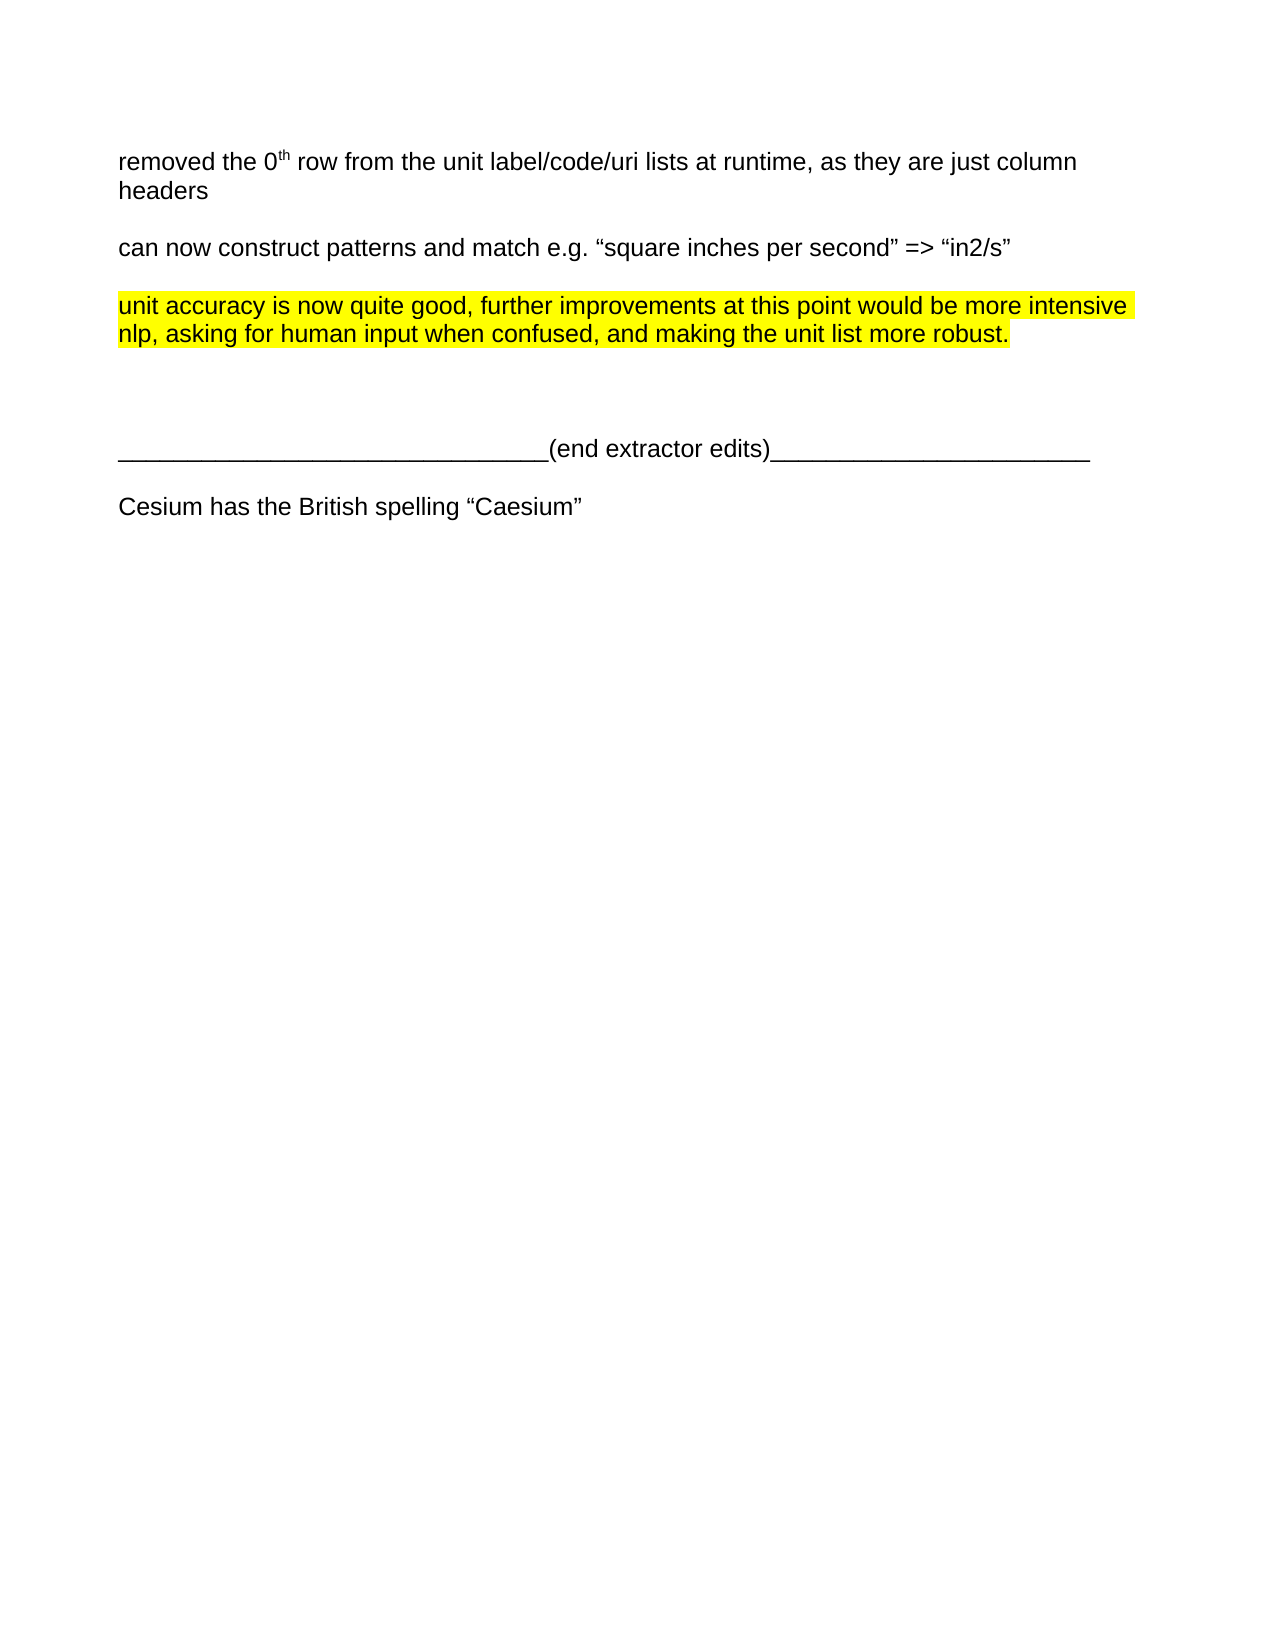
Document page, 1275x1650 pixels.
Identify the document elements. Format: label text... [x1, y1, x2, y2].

text unit accuracy is now quite good, further improvements at this point would be more intensive nlp, asking for human input when confused, and making the unit list more robust. [118, 291, 1157, 348]
text removed the 0th row from the unit label/code/uri lists at runtime, as they are just column headers [118, 147, 1157, 204]
text Cesium has the British spelling “Caesium” [118, 492, 1157, 521]
text can now construct patterns and match e.g. “square inches per second” => “in2/s” [118, 233, 1157, 262]
text _______________________________(end extractor edits)_______________________ [118, 434, 1157, 463]
